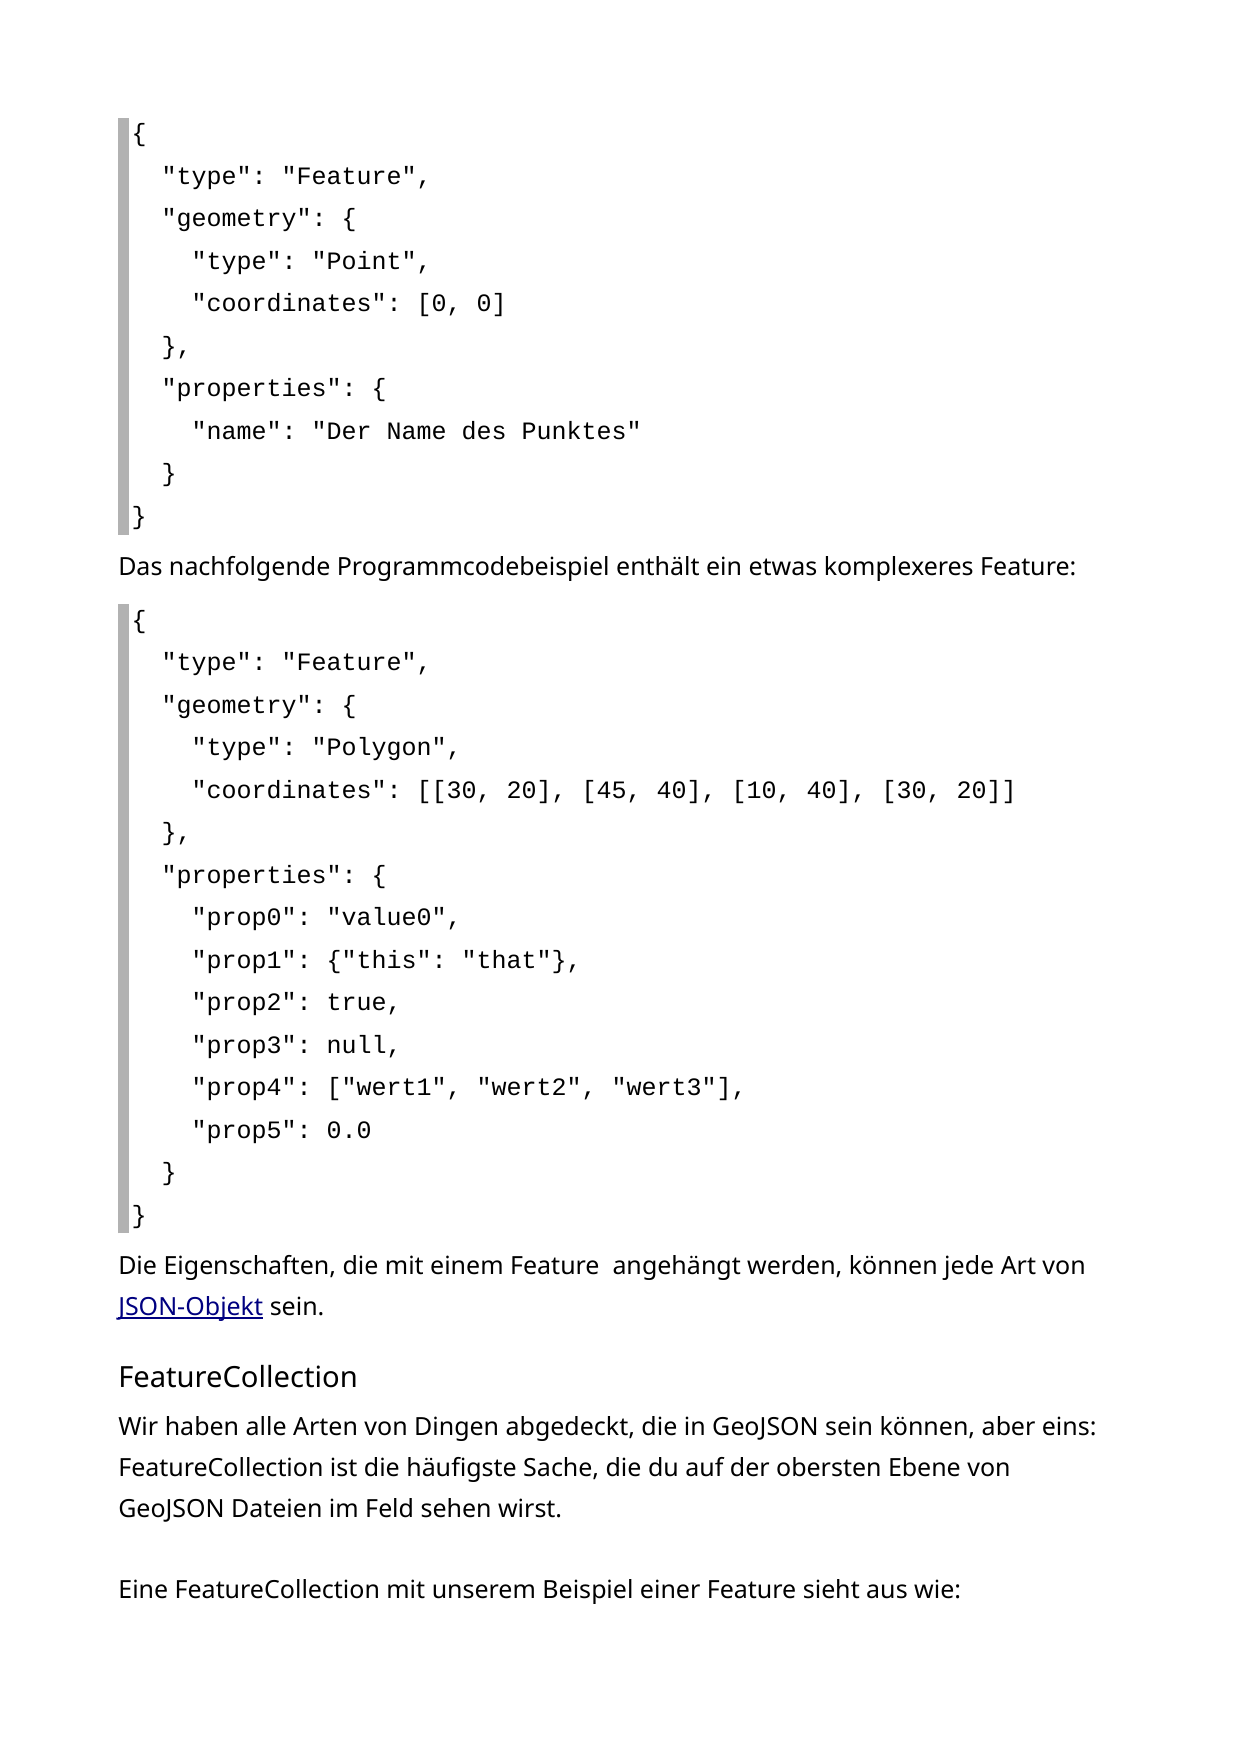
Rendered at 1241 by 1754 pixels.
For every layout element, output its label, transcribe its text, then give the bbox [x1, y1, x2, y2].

text "name": "Der Name des Punktes" [129, 416, 1122, 447]
text "prop1": {"this": "that"}, [129, 944, 1122, 976]
text } [129, 501, 1122, 535]
text "prop4": ["wert1", "wert2", "wert3"], [129, 1072, 1122, 1103]
subtitle FeatureCollection [118, 1356, 1122, 1396]
text "prop3": null, [129, 1029, 1122, 1061]
text "prop0": "value0", [129, 902, 1122, 933]
text "prop2": true, [129, 987, 1122, 1018]
text "properties": { [129, 373, 1122, 404]
text } [129, 1199, 1122, 1233]
text "coordinates": [[30, 20], [45, 40], [10, 40], [30, 20]] [129, 774, 1122, 806]
text "type": "Polygon", [129, 732, 1122, 763]
text } [129, 1157, 1122, 1188]
text } [129, 458, 1122, 489]
text }, [129, 331, 1122, 362]
text "geometry": { [129, 203, 1122, 234]
text }, [129, 817, 1122, 848]
text "coordinates": [0, 0] [129, 288, 1122, 319]
text "prop5": 0.0 [129, 1114, 1122, 1146]
text Die Eigenschaften, die mit einem Feature angehängt werden, können jede Art von JSON-Objekt sein. [118, 1248, 1122, 1323]
text "type": "Feature", [129, 647, 1122, 678]
text "properties": { [129, 859, 1122, 891]
text Das nachfolgende Programmcodebeispiel enthält ein etwas komplexeres Feature: [118, 549, 1122, 583]
text Wir haben alle Arten von Dingen abgedeckt, die in GeoJSON sein können, aber eins: FeatureCollection ist die häufigste Sache, die du auf der obersten Ebene von GeoJSON Dateien im Feld sehen wirst. Eine FeatureCollection mit unserem Beispiel einer Feature sieht aus wie: [118, 1409, 1122, 1606]
text "type": "Feature", [129, 161, 1122, 192]
text "type": "Point", [129, 246, 1122, 277]
text "geometry": { [129, 689, 1122, 721]
text { [129, 604, 1122, 636]
text { [129, 118, 1122, 149]
